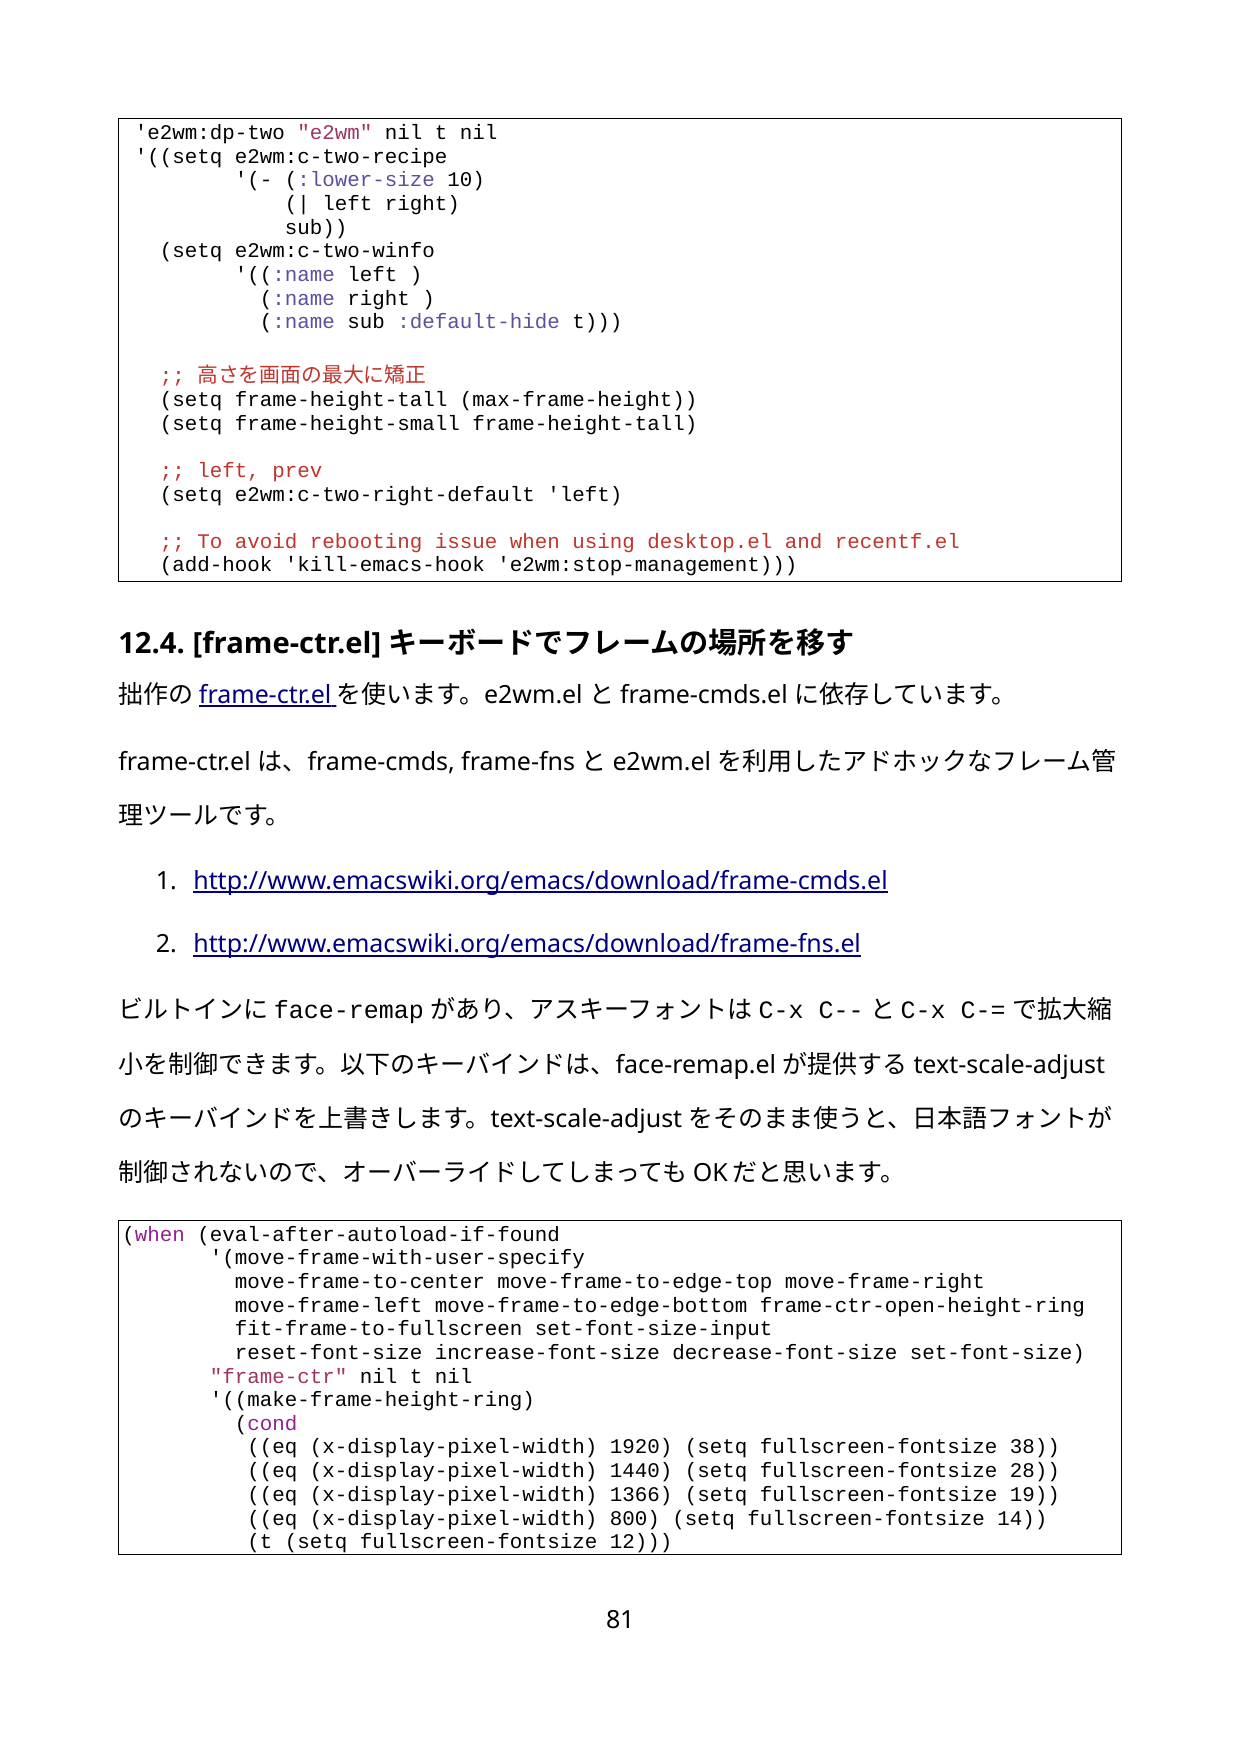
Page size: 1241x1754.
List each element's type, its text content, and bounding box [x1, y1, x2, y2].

text (setq e2wm:c-two-right-default 'left) [119, 479, 1121, 503]
text ;; To avoid rebooting issue when using desktop.el and recentf.el [119, 527, 1121, 551]
text (setq frame-height-tall (max-frame-height)) [119, 385, 1121, 409]
text ((eq (x-display-pixel-width) 1366) (setq fullscreen-fontsize 19)) [119, 1480, 1121, 1503]
subtitle [frame-ctr.el] キーボードでフレームの場所を移す [118, 619, 1122, 662]
text (when (eval-after-autoload-if-found [119, 1221, 1121, 1243]
text move-frame-to-center move-frame-to-edge-top move-frame-right [119, 1267, 1121, 1291]
text sub)) [119, 213, 1121, 236]
text (:name sub :default-hide t))) [119, 307, 1121, 331]
text '(move-frame-with-user-specify [119, 1243, 1121, 1267]
text (setq e2wm:c-two-winfo [119, 236, 1121, 260]
text '((setq e2wm:c-two-recipe [119, 142, 1121, 165]
text (:name right ) [119, 284, 1121, 307]
text frame-ctr.el は、frame-cmds, frame-fns と e2wm.el を利用したアドホックなフレーム管理ツールです。 [118, 741, 1122, 832]
text "frame-ctr" nil t nil [119, 1362, 1121, 1385]
text reset-font-size increase-font-size decrease-font-size set-font-size) [119, 1338, 1121, 1362]
list http://www.emacswiki.org/emacs/download/frame-fns.el [156, 926, 1122, 960]
text ;; left, prev [119, 456, 1121, 479]
text (cond [119, 1409, 1121, 1433]
text (add-hook 'kill-emacs-hook 'e2wm:stop-management))) [119, 551, 1121, 581]
text '((make-frame-height-ring) [119, 1385, 1121, 1409]
text 拙作の frame-ctr.elを使います。e2wm.el と frame-cmds.el に依存しています。 [118, 674, 1122, 711]
text 'e2wm:dp-two "e2wm" nil t nil [119, 119, 1121, 142]
text ((eq (x-display-pixel-width) 800) (setq fullscreen-fontsize 14)) [119, 1503, 1121, 1527]
text (t (setq fullscreen-fontsize 12))) [119, 1527, 1121, 1554]
text '((:name left ) [119, 260, 1121, 284]
list http://www.emacswiki.org/emacs/download/frame-cmds.el [156, 862, 1122, 897]
text '(- (:lower-size 10) [119, 165, 1121, 189]
text ((eq (x-display-pixel-width) 1440) (setq fullscreen-fontsize 28)) [119, 1456, 1121, 1480]
text move-frame-left move-frame-to-edge-bottom frame-ctr-open-height-ring [119, 1291, 1121, 1314]
text (| left right) [119, 189, 1121, 213]
text (setq frame-height-small frame-height-tall) [119, 409, 1121, 432]
text ビルトインに face-remap があり、アスキーフォントは C-x C-- と C-x C-= で拡大縮小を制御できます。以下のキーバインドは、face-remap.el が提供する text-scale-adjust のキーバインドを上書きします。text-scale-adjust をそのまま使うと、日本語フォントが制御されないので、オーバーライドしてしまってもOKだと思います。 [118, 989, 1122, 1189]
text ;; 高さを画面の最大に矯正 [119, 354, 1121, 385]
text fit-frame-to-fullscreen set-font-size-input [119, 1314, 1121, 1338]
text ((eq (x-display-pixel-width) 1920) (setq fullscreen-fontsize 38)) [119, 1433, 1121, 1456]
